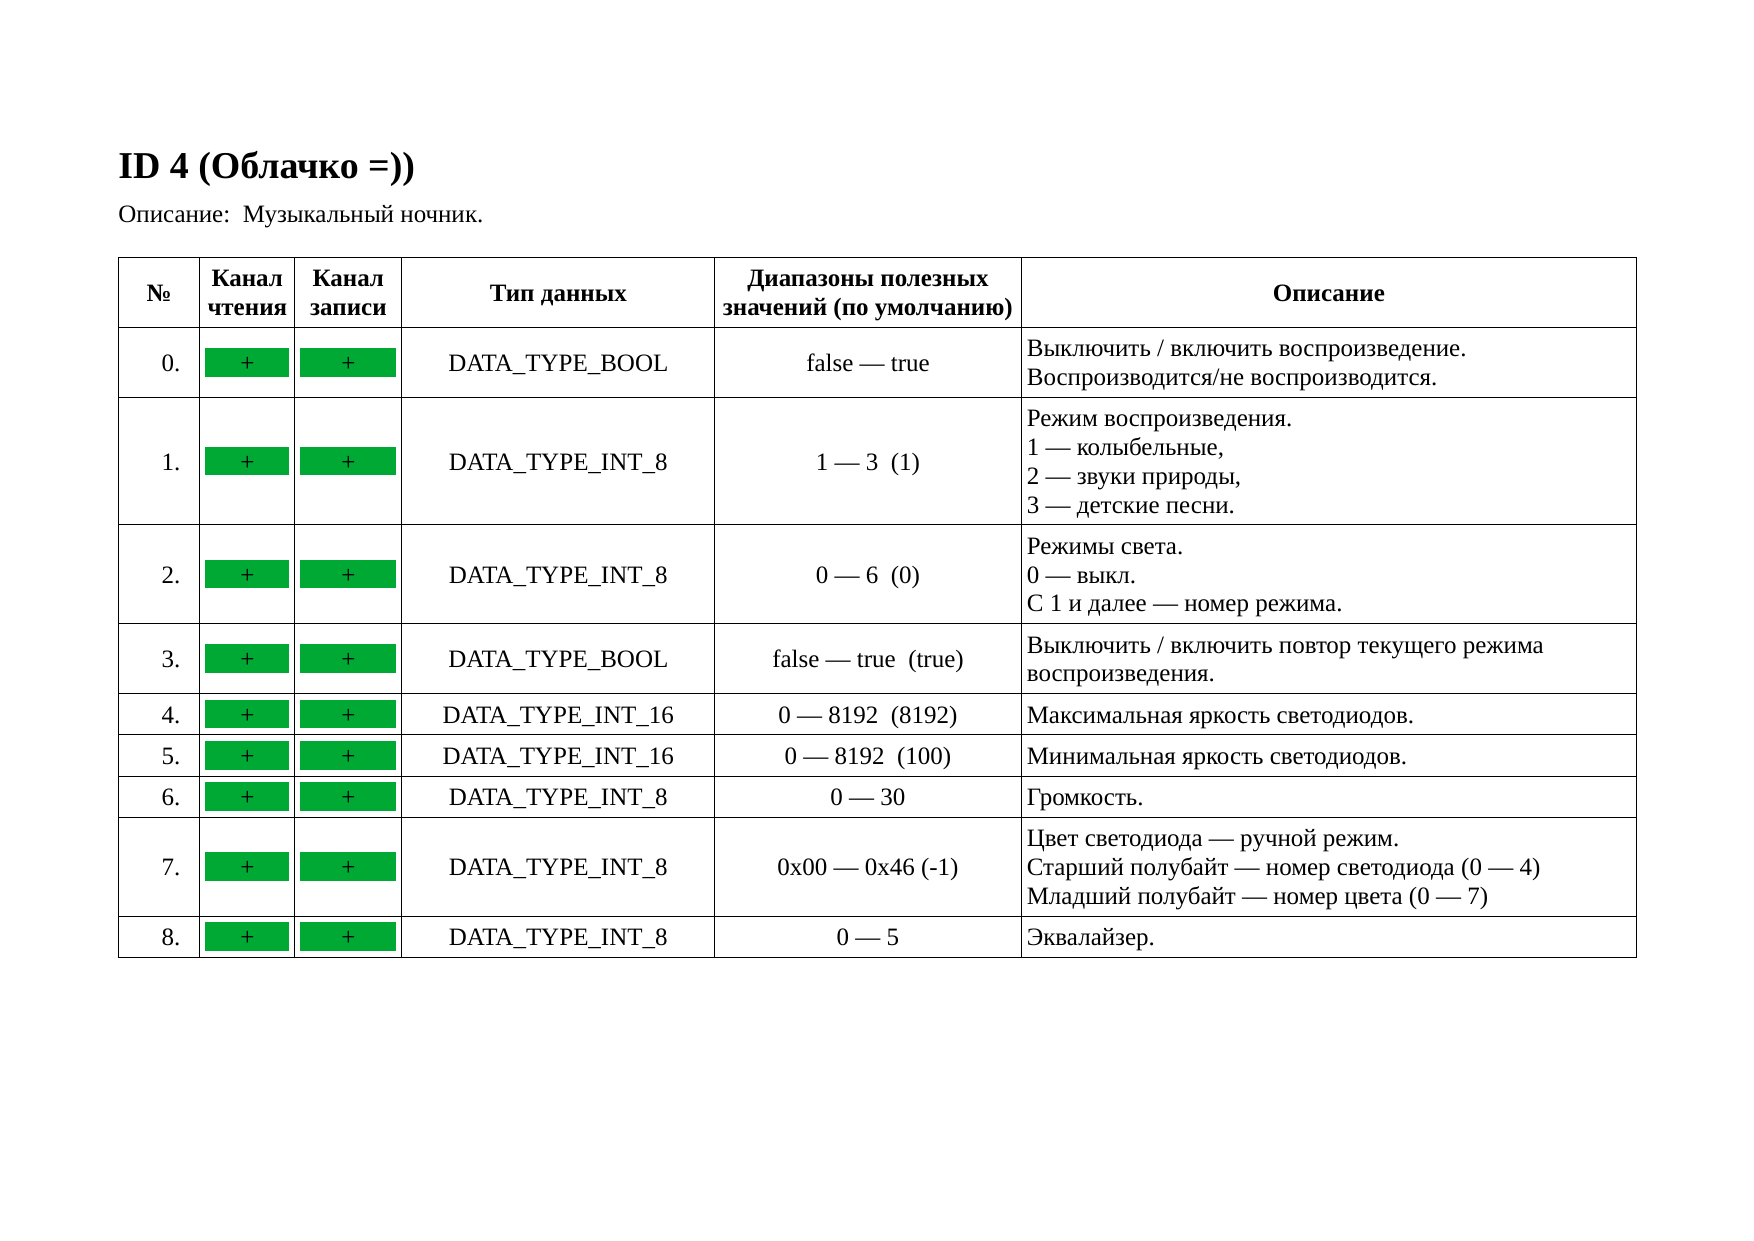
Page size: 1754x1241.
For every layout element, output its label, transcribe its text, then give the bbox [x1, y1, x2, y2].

table_cell Максимальная яркость светодиодов. [1022, 694, 1636, 734]
table_cell 0 — 8192 (8192) [715, 694, 1021, 734]
table_header Описание [1022, 258, 1636, 327]
table_cell [119, 694, 199, 734]
table_header Тип данных [402, 258, 714, 327]
table_cell 0 — 30 [715, 777, 1021, 817]
table_cell + [295, 777, 401, 817]
table_cell + [200, 694, 294, 734]
table_header Канал чтения [200, 258, 294, 327]
table_cell + [295, 328, 401, 397]
table_cell false — true (true) [715, 624, 1021, 693]
table_cell + [295, 694, 401, 734]
table_cell DATA_TYPE_BOOL [402, 624, 714, 693]
table_cell + [295, 917, 401, 957]
table_cell + [200, 735, 294, 776]
table_cell + [295, 398, 401, 524]
table_cell Цвет светодиода — ручной режим. Старший полубайт — номер светодиода (0 — 4) Младший полубайт — номер цвета (0 — 7) [1022, 818, 1636, 916]
table_cell DATA_TYPE_INT_16 [402, 735, 714, 776]
table_cell DATA_TYPE_INT_8 [402, 818, 714, 916]
table_cell [119, 777, 199, 817]
table_cell 1 — 3 (1) [715, 398, 1021, 524]
table_cell + [200, 624, 294, 693]
table_header Канал записи [295, 258, 401, 327]
table_cell + [200, 818, 294, 916]
table_cell 0 — 8192 (100) [715, 735, 1021, 776]
table_cell Минимальная яркость светодиодов. [1022, 735, 1636, 776]
table_cell + [200, 398, 294, 524]
table_cell DATA_TYPE_BOOL [402, 328, 714, 397]
table_header Диапазоны полезных значений (по умолчанию) [715, 258, 1021, 327]
table_cell [119, 525, 199, 623]
table_cell + [200, 917, 294, 957]
table_cell Громкость. [1022, 777, 1636, 817]
table_cell + [200, 328, 294, 397]
table_cell + [295, 624, 401, 693]
table_cell [119, 398, 199, 524]
table_cell 0x00 — 0x46 (-1) [715, 818, 1021, 916]
table_cell DATA_TYPE_INT_8 [402, 777, 714, 817]
table_cell [119, 328, 199, 397]
table_cell + [295, 818, 401, 916]
table_cell 0 — 5 [715, 917, 1021, 957]
table_cell [119, 917, 199, 957]
table_cell Режим воспроизведения. 1 — колыбельные, 2 — звуки природы, 3 — детские песни. [1022, 398, 1636, 524]
table_cell + [295, 735, 401, 776]
table_cell Выключить / включить воспроизведение. Воспроизводится/не воспроизводится. [1022, 328, 1636, 397]
table_cell [119, 818, 199, 916]
table_cell DATA_TYPE_INT_16 [402, 694, 714, 734]
table_cell [119, 624, 199, 693]
table_cell + [200, 525, 294, 623]
table_cell Эквалайзер. [1022, 917, 1636, 957]
table_cell Выключить / включить повтор текущего режима воспроизведения. [1022, 624, 1636, 693]
table_cell DATA_TYPE_INT_8 [402, 398, 714, 524]
table_cell + [295, 525, 401, 623]
table_cell DATA_TYPE_INT_8 [402, 525, 714, 623]
table_cell false — true [715, 328, 1021, 397]
table_cell Режимы света. 0 — выкл. С 1 и далее — номер режима. [1022, 525, 1636, 623]
table_cell [119, 735, 199, 776]
text Описание: Музыкальный ночник. [118, 199, 1636, 228]
table_cell DATA_TYPE_INT_8 [402, 917, 714, 957]
table_header № [119, 258, 199, 327]
subtitle ID 4 (Облачко =)) [118, 143, 1636, 187]
table_cell 0 — 6 (0) [715, 525, 1021, 623]
table_cell + [200, 777, 294, 817]
